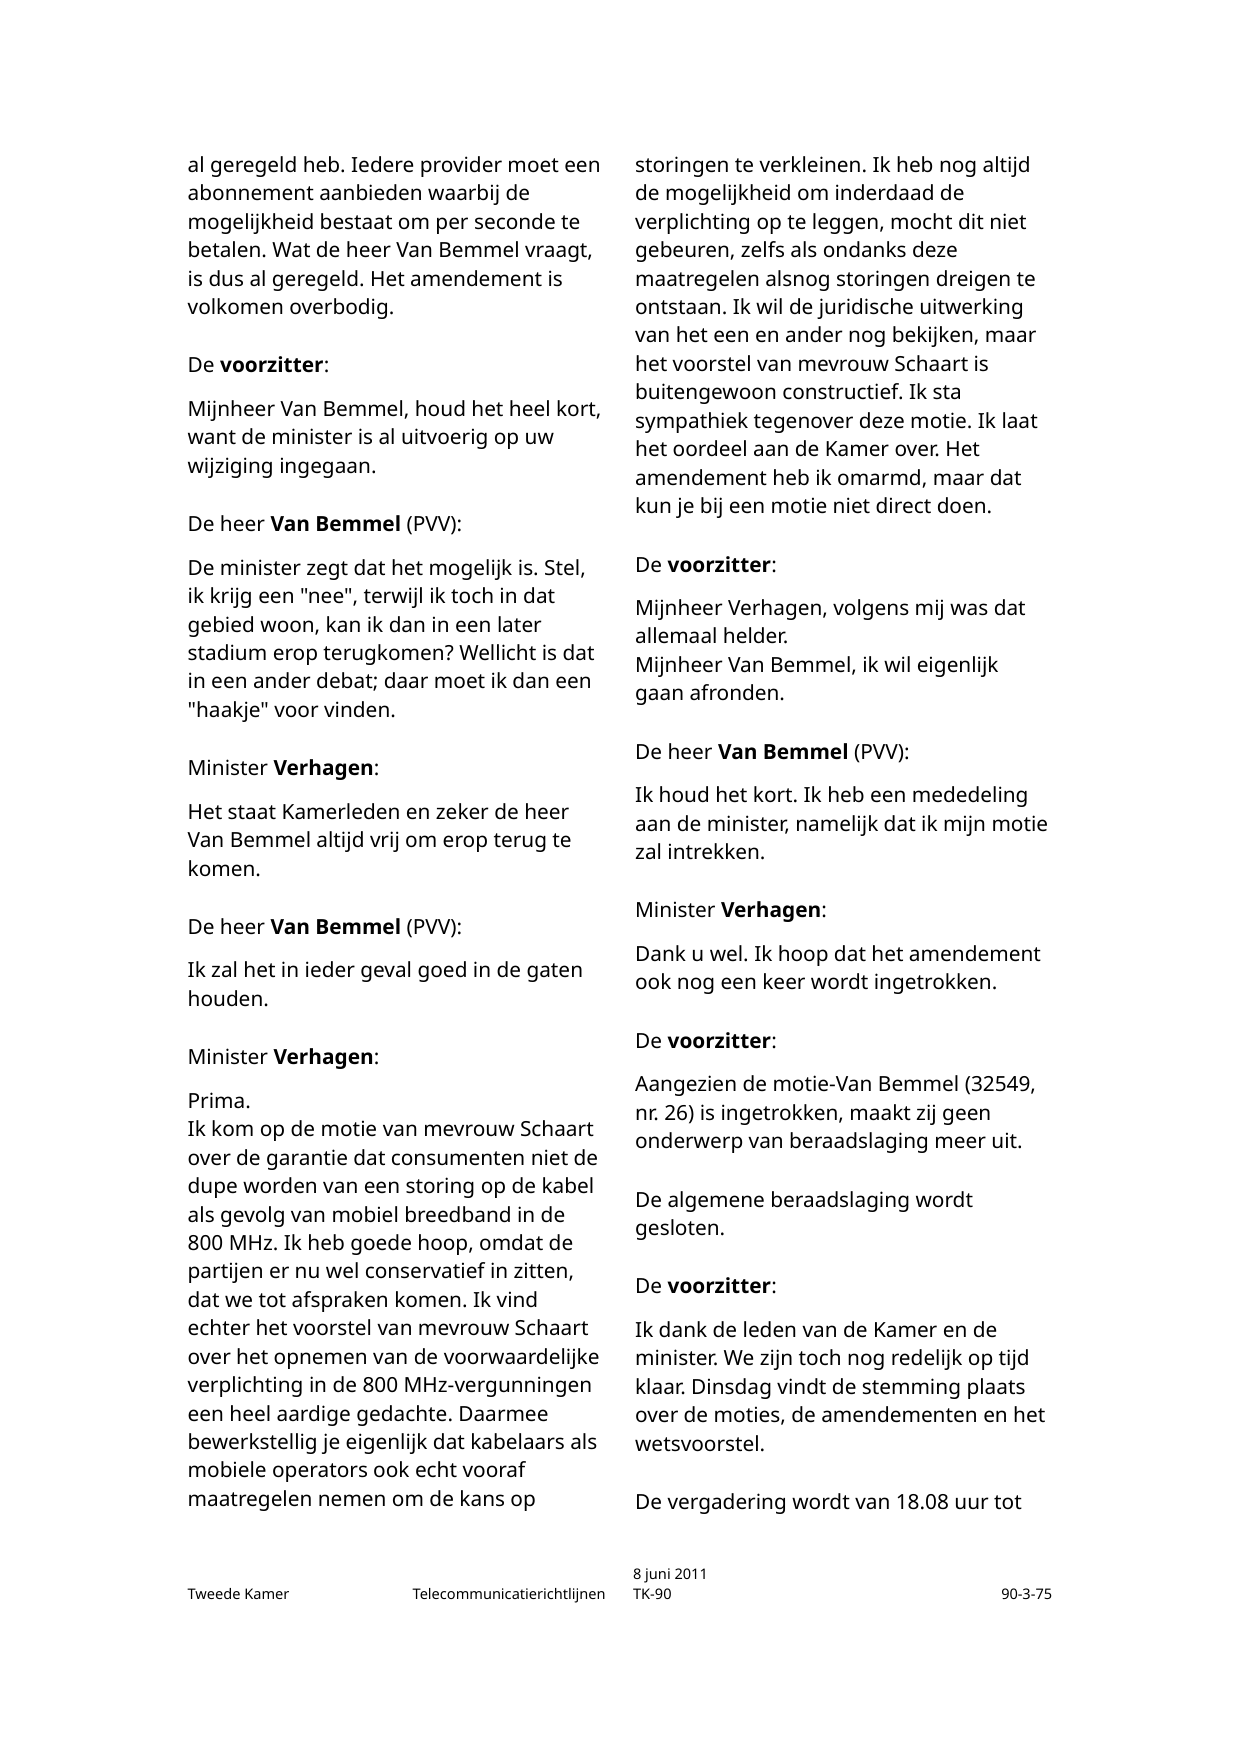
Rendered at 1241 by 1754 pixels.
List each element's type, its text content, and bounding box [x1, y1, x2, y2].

text Mijnheer Verhagen, volgens mij was dat allemaal helder. [635, 593, 1053, 650]
text De heer Van Bemmel (PVV): [187, 509, 605, 538]
text De voorzitter: [635, 1026, 1053, 1054]
text De voorzitter: [635, 550, 1053, 578]
text Minister Verhagen: [635, 896, 1053, 924]
text Ik houd het kort. Ik heb een mededeling aan de minister, namelijk dat ik mijn motie zal intrekken. [635, 780, 1053, 866]
text De heer Van Bemmel (PVV): [187, 912, 605, 941]
text Mijnheer Van Bemmel, ik wil eigenlijk gaan afronden. [635, 650, 1053, 707]
text Minister Verhagen: [187, 753, 605, 782]
text De minister zegt dat het mogelijk is. Stel, ik krijg een "nee", terwijl ik toch in dat gebied woon, kan ik dan in een later stadium erop terugkomen? Wellicht is dat in een ander debat; daar moet ik dan een "haakje" voor vinden. [187, 553, 605, 723]
text Ik dank de leden van de Kamer en de minister. We zijn toch nog redelijk op tijd klaar. Dinsdag vindt de stemming plaats over de moties, de amendementen en het wetsvoorstel. [635, 1315, 1053, 1457]
text Ik zal het in ieder geval goed in de gaten houden. [187, 956, 605, 1012]
text Ik kom op de motie van mevrouw Schaart over de garantie dat consumenten niet de dupe worden van een storing op de kabel als gevolg van mobiel breedband in de 800 MHz. Ik heb goede hoop, omdat de partijen er nu wel conservatief in zitten, dat we tot afspraken komen. Ik vind echter het voorstel van mevrouw Schaart over het opnemen van de voorwaardelijke verplichting in de 800 MHz-vergunningen een heel aardige gedachte. Daarmee bewerkstellig je eigenlijk dat kabelaars als mobiele operators ook echt vooraf maatregelen nemen om de kans op [187, 1114, 605, 1512]
text De heer Van Bemmel (PVV): [635, 737, 1053, 765]
text De voorzitter: [187, 351, 605, 379]
text Aangezien de motie-Van Bemmel (32549, nr. 26) is ingetrokken, maakt zij geen onderwerp van beraadslaging meer uit. [635, 1069, 1053, 1155]
text Mijnheer Van Bemmel, houd het heel kort, want de minister is al uitvoerig op uw wijziging ingegaan. [187, 394, 605, 479]
text De voorzitter: [635, 1272, 1053, 1300]
text De vergadering wordt van 18.08 uur tot [635, 1487, 1053, 1516]
text storingen te verkleinen. Ik heb nog altijd de mogelijkheid om inderdaad de verplichting op te leggen, mocht dit niet gebeuren, zelfs als ondanks deze maatregelen alsnog storingen dreigen te ontstaan. Ik wil de juridische uitwerking van het een en ander nog bekijken, maar het voorstel van mevrouw Schaart is buitengewoon constructief. Ik sta sympathiek tegenover deze motie. Ik laat het oordeel aan de Kamer over. Het amendement heb ik omarmd, maar dat kun je bij een motie niet direct doen. [635, 150, 1053, 520]
text Dank u wel. Ik hoop dat het amendement ook nog een keer wordt ingetrokken. [635, 939, 1053, 996]
text Minister Verhagen: [187, 1042, 605, 1071]
text Het staat Kamerleden en zeker de heer Van Bemmel altijd vrij om erop terug te komen. [187, 797, 605, 882]
text al geregeld heb. Iedere provider moet een abonnement aanbieden waarbij de mogelijkheid bestaat om per seconde te betalen. Wat de heer Van Bemmel vraagt, is dus al geregeld. Het amendement is volkomen overbodig. [187, 150, 605, 321]
text Prima. [187, 1086, 605, 1114]
text De algemene beraadslaging wordt gesloten. [635, 1185, 1053, 1242]
